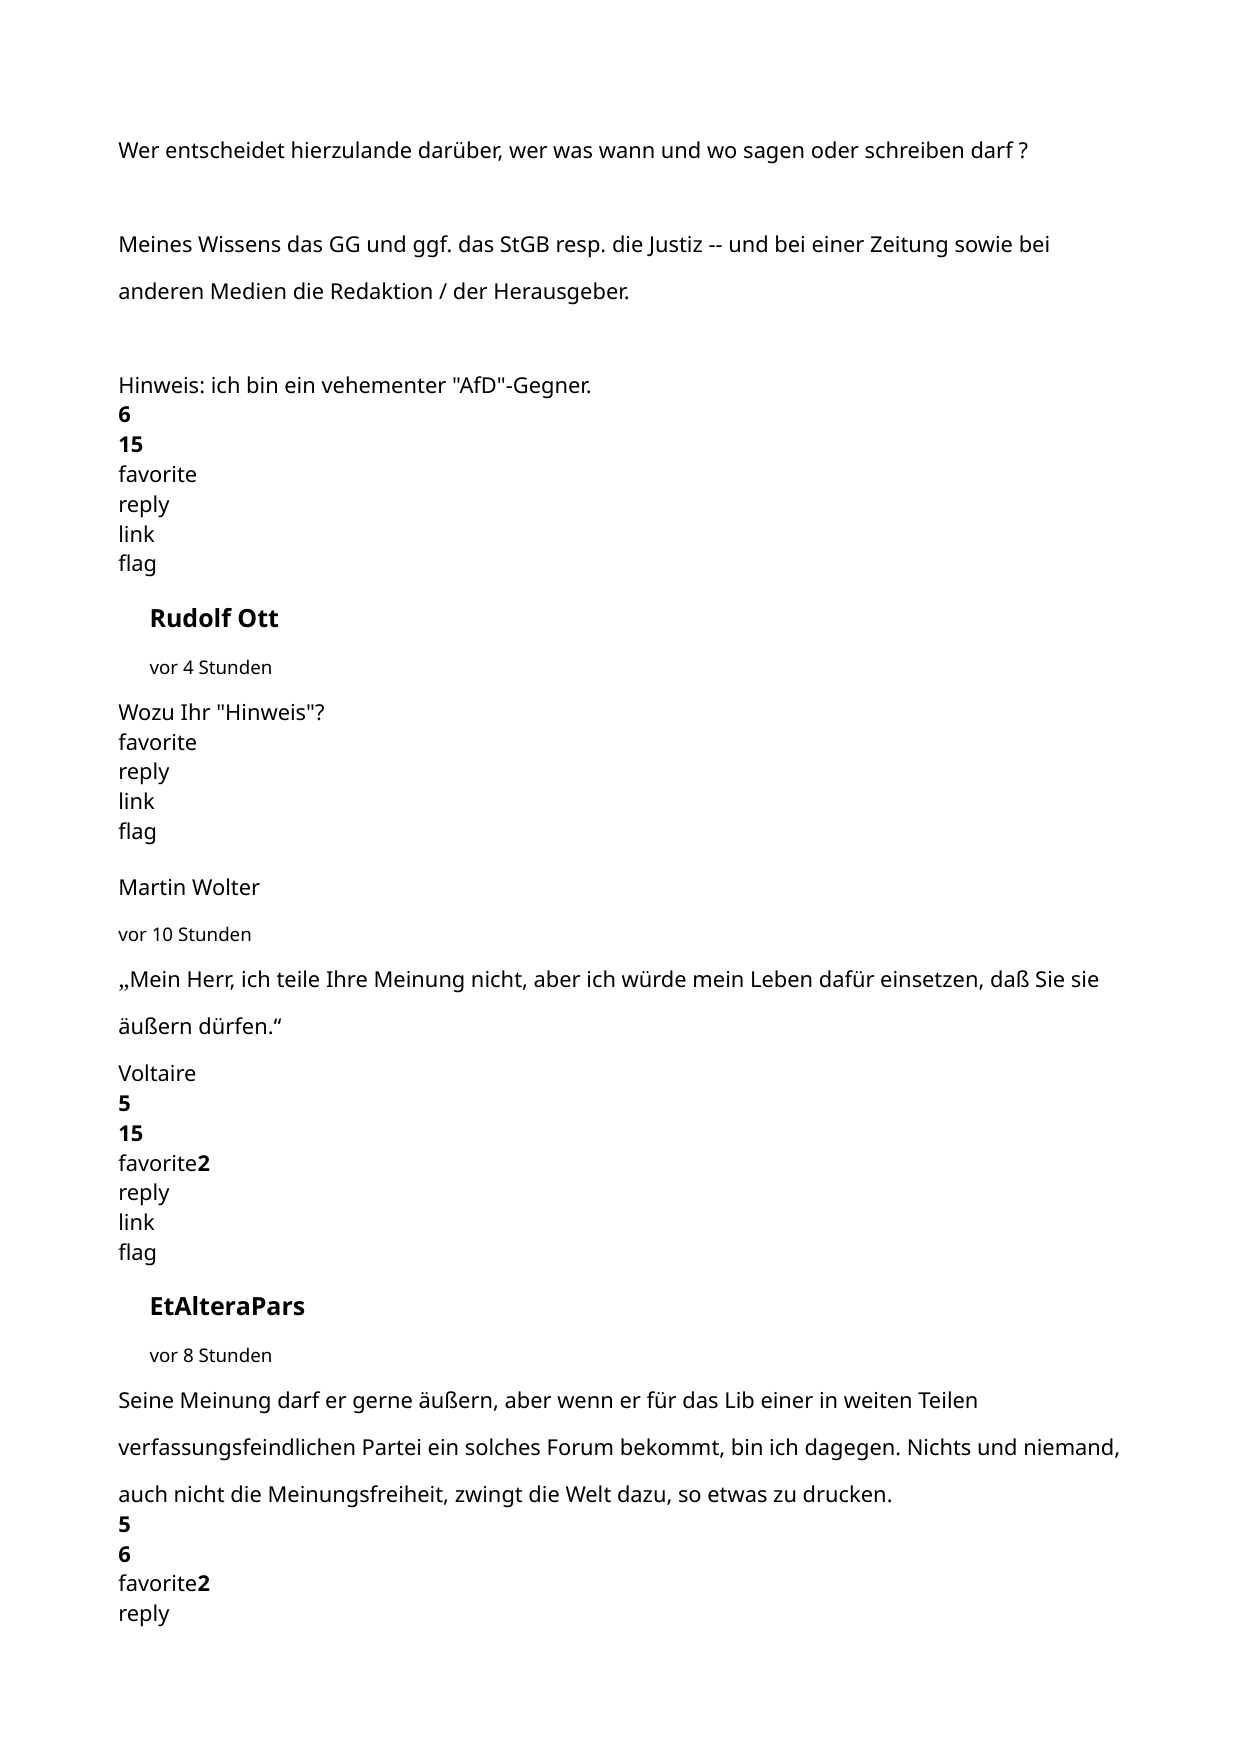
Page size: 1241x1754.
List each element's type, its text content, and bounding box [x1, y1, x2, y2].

text favorite2 [118, 1147, 1122, 1177]
text vor 4 Stunden [149, 650, 1122, 680]
text reply [118, 1177, 1122, 1207]
text reply [118, 1598, 1122, 1628]
text link [118, 1207, 1122, 1237]
text 15 [118, 429, 1122, 459]
text reply [118, 756, 1122, 786]
text link [118, 786, 1122, 816]
text Wozu Ihr "Hinweis"? [118, 680, 1122, 727]
text vor 8 Stunden [149, 1338, 1122, 1368]
text favorite [118, 459, 1122, 489]
text 6 [118, 1539, 1122, 1568]
text favorite [118, 727, 1122, 756]
text Wer entscheidet hierzulande darüber, wer was wann und wo sagen oder schreiben darf ? Meines Wissens das GG und ggf. das StGB resp. die Justiz -- und bei einer Zeitung sowie bei anderen Medien die Redaktion / der Herausgeber. Hinweis: ich bin ein vehementer "AfD"-Gegner. [118, 118, 1122, 399]
text 5 [118, 1088, 1122, 1118]
text favorite2 [118, 1568, 1122, 1598]
text vor 10 Stunden [118, 918, 1122, 947]
text EtAlteraPars [149, 1282, 1114, 1323]
text „Mein Herr, ich teile Ihre Meinung nicht, aber ich würde mein Leben dafür einsetzen, daß Sie sie äußern dürfen.“ Voltaire [118, 947, 1122, 1088]
text link [118, 518, 1122, 548]
text flag [118, 1237, 1122, 1267]
text flag [118, 548, 1122, 578]
text Martin Wolter [118, 861, 1114, 902]
text reply [118, 489, 1122, 518]
text 15 [118, 1118, 1122, 1147]
text flag [118, 816, 1122, 846]
text Seine Meinung darf er gerne äußern, aber wenn er für das Lib einer in weiten Teilen verfassungsfeindlichen Partei ein solches Forum bekommt, bin ich dagegen. Nichts und niemand, auch nicht die Meinungsfreiheit, zwingt die Welt dazu, so etwas zu drucken. [118, 1368, 1122, 1509]
text 5 [118, 1509, 1122, 1539]
text 6 [118, 399, 1122, 429]
text Rudolf Ott [149, 594, 1114, 634]
